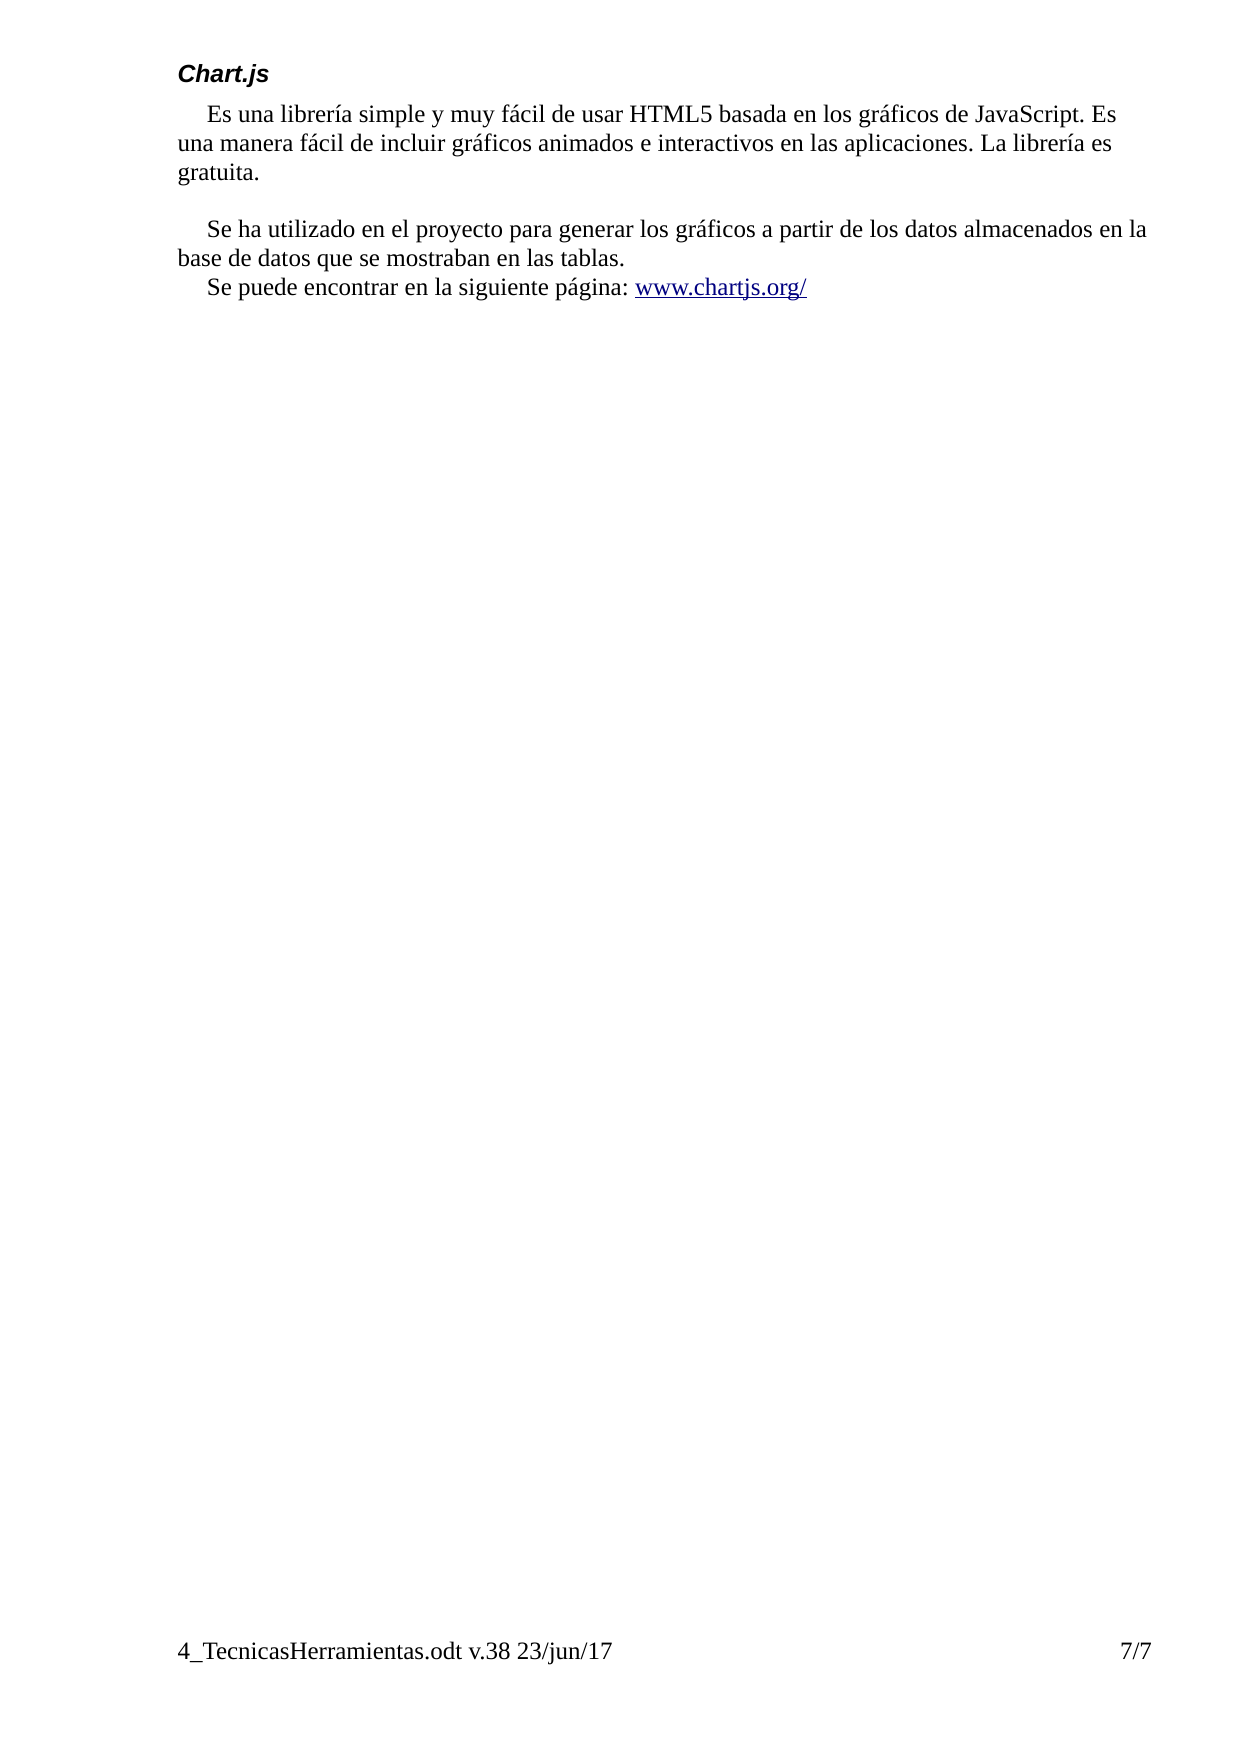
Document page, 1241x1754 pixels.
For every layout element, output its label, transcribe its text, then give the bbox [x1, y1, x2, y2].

text Es una librería simple y muy fácil de usar HTML5 basada en los gráficos de JavaScript. Es una manera fácil de incluir gráficos animados e interactivos en las aplicaciones. La librería es gratuita. [177, 99, 1152, 186]
subtitle Chart.js [177, 59, 1152, 88]
text Se ha utilizado en el proyecto para generar los gráficos a partir de los datos almacenados en la base de datos que se mostraban en las tablas. [177, 214, 1152, 272]
text Se puede encontrar en la siguiente página: www.chartjs.org/ [177, 272, 1152, 301]
